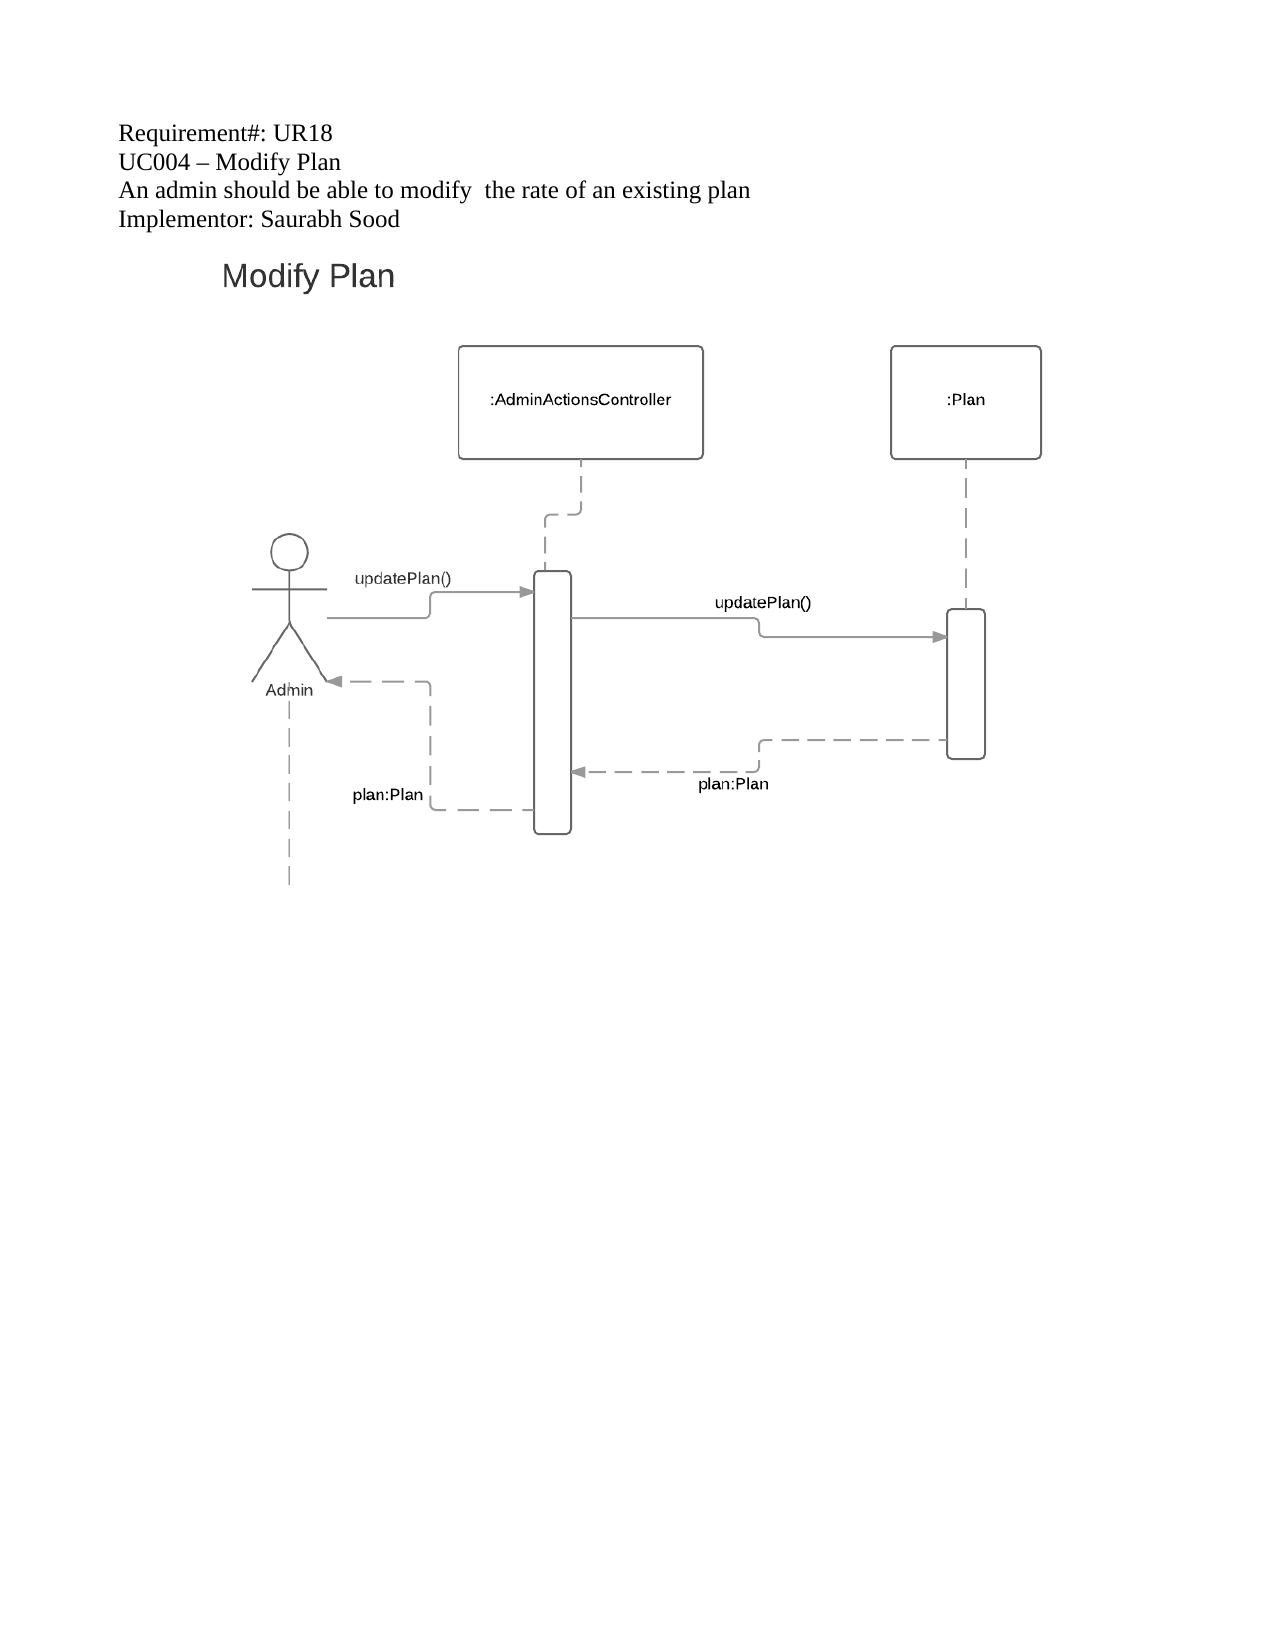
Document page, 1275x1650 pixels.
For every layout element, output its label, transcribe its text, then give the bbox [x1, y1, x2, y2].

text An admin should be able to modify the rate of an existing plan [118, 176, 1157, 204]
picture [196, 233, 1079, 889]
text Implementor: Saurabh Sood [118, 204, 1157, 233]
text Requirement#: UR18 [118, 118, 1157, 147]
text UC004 – Modify Plan [118, 147, 1157, 176]
